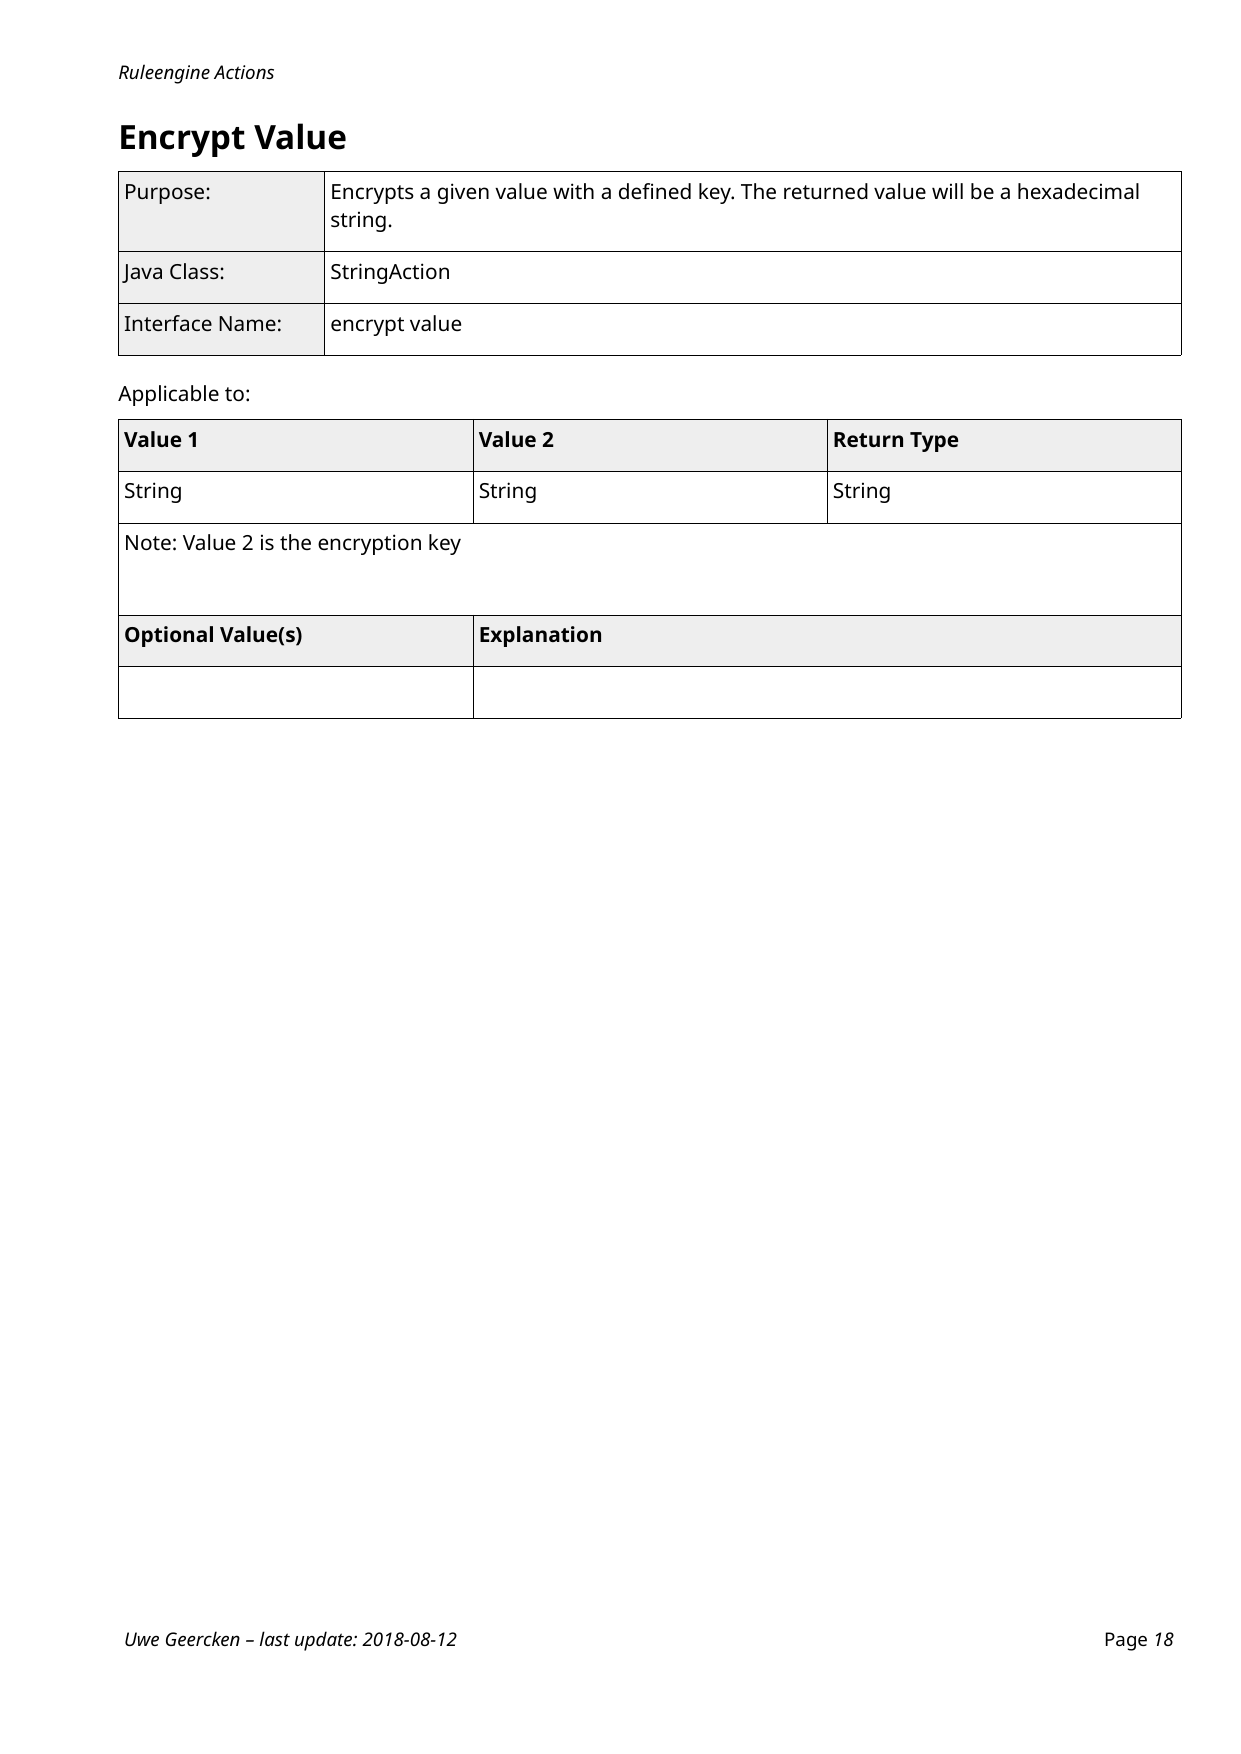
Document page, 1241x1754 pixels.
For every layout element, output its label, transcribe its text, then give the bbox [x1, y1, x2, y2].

table_header Value 1 [119, 420, 473, 471]
table_header Purpose: [119, 172, 324, 251]
table_cell Optional Value(s) [119, 616, 473, 666]
table_cell encrypt value [325, 304, 1181, 355]
table_cell Note: Value 2 is the encryption key [119, 524, 1181, 614]
table_header Encrypts a given value with a defined key. The returned value will be a hexadecimal string. [325, 172, 1181, 251]
table_cell StringAction [325, 252, 1181, 303]
table_cell Explanation [474, 616, 1181, 666]
table_header Value 2 [474, 420, 827, 471]
table_cell Java Class: [119, 252, 324, 303]
table_cell String [828, 472, 1181, 522]
text Encrypt Value [118, 114, 1181, 159]
table_cell String [474, 472, 827, 522]
text Applicable to: [118, 379, 1181, 407]
table_cell [119, 667, 473, 718]
table_cell [474, 667, 1181, 718]
table_cell String [119, 472, 473, 522]
table_cell Interface Name: [119, 304, 324, 355]
table_header Return Type [828, 420, 1181, 471]
